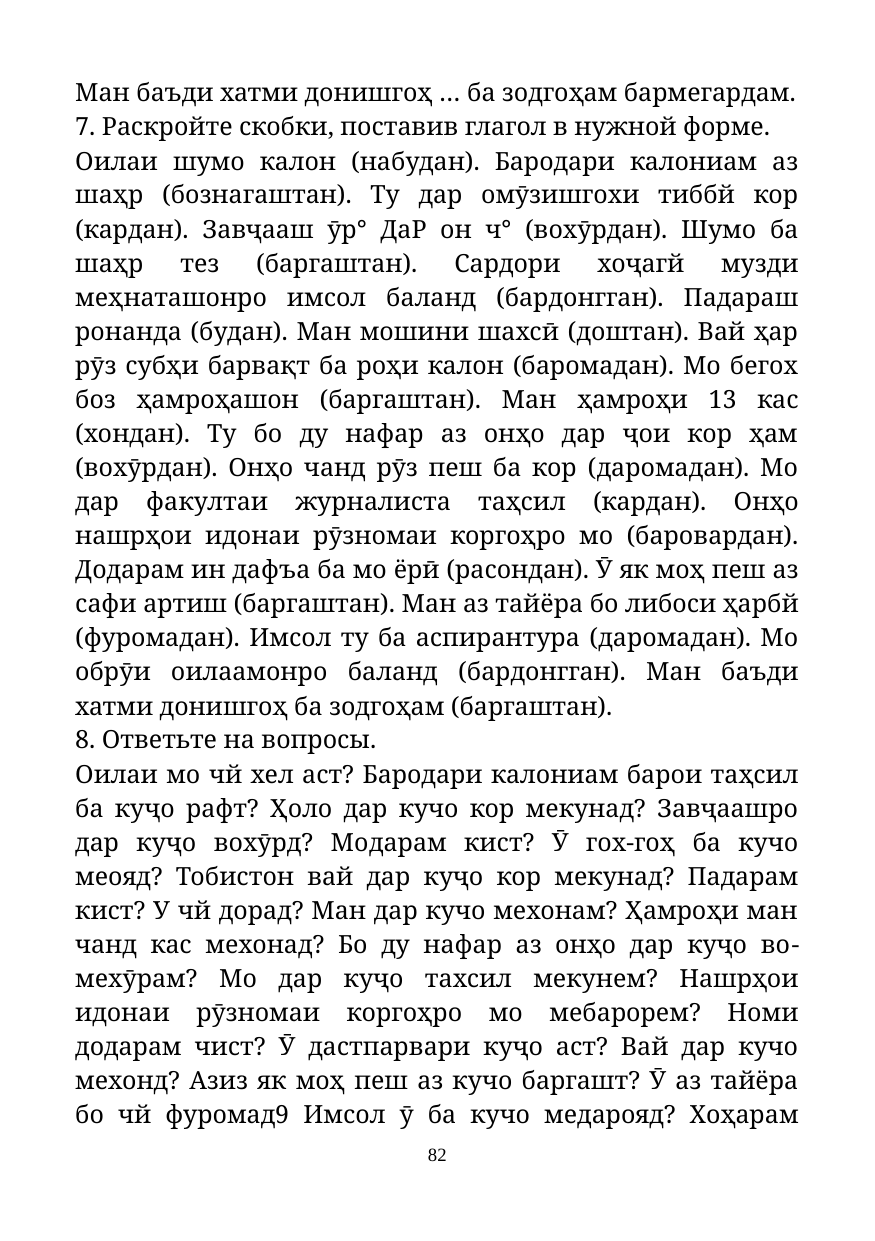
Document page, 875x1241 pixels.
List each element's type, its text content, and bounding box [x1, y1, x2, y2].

text 8. Ответьте на вопросы. [75, 722, 799, 756]
text Ман баъди хатми донишгоҳ … ба зодгоҳам бармегардам. [75, 75, 799, 109]
text 7. Раскройте скобки, поставив глагол в нужной форме. [75, 109, 799, 143]
text Оилаи мо чй хел аст? Бародари калониам барои таҳсил ба куҷо рафт? Ҳоло дар кучо кор мекунад? Завҷаашро дар куҷо вохӯрд? Мо­дарам кист? Ӯ гох-гоҳ ба кучо меояд? Тобистон вай дар куҷо кор мекунад? Падарам кист? У чй дорад? Ман дар кучо мехонам? Ҳамроҳи ман чанд кас мехонад? Бо ду нафар аз онҳо дар куҷо во­мехӯрам? Мо дар куҷо тахсил мекунем? Нашрҳои идонаи рӯзномаи коргоҳро мо мебарорем? Номи додарам чист? Ӯ дастпарвари куҷо аст? Вай дар кучо мехонд? Азиз як моҳ пеш аз кучо баргашт? Ӯ аз тайёра бо чй фуромад9 Имсол ӯ ба кучо медарояд? Хоҳарам [75, 756, 799, 1131]
text Оилаи шумо калон (набудан). Бародари калониам аз шаҳр (бозна­гаштан). Ту дар омӯзишгохи тиббй кор (кардан). Завҷааш ӯр° ДаР он ч° (вохӯрдан). Шумо ба шаҳр тез (баргаштан). Сардори хоҷагй музди меҳнаташонро имсол баланд (бардонгган). Падараш ронанда (будан). Ман мошини шахсӣ (доштан). Вай ҳар рӯз субҳи барвақт ба роҳи калон (баромадан). Мо бегох боз ҳамроҳашон (баргаштан). Ман ҳамроҳи 13 кас (хондан). Ту бо ду нафар аз онҳо дар ҷои кор ҳам (вохӯрдан). Онҳо чанд рӯз пеш ба кор (даромадан). Мо дар фа­култаи журналиста таҳсил (кардан). Онҳо нашрҳои идонаи рӯзномаи коргоҳро мо (баровардан). Додарам ин дафъа ба мо ёрӣ (расондан). Ӯ як моҳ пеш аз сафи артиш (баргаштан). Ман аз тайёра бо либоси ҳарбй (фуромадан). Имсол ту ба аспирантура (даромадан). Мо обрӯи оилаамонро баланд (бардонгган). Ман баъди хатми донишгоҳ ба зодгоҳам (баргаштан). [75, 143, 799, 722]
